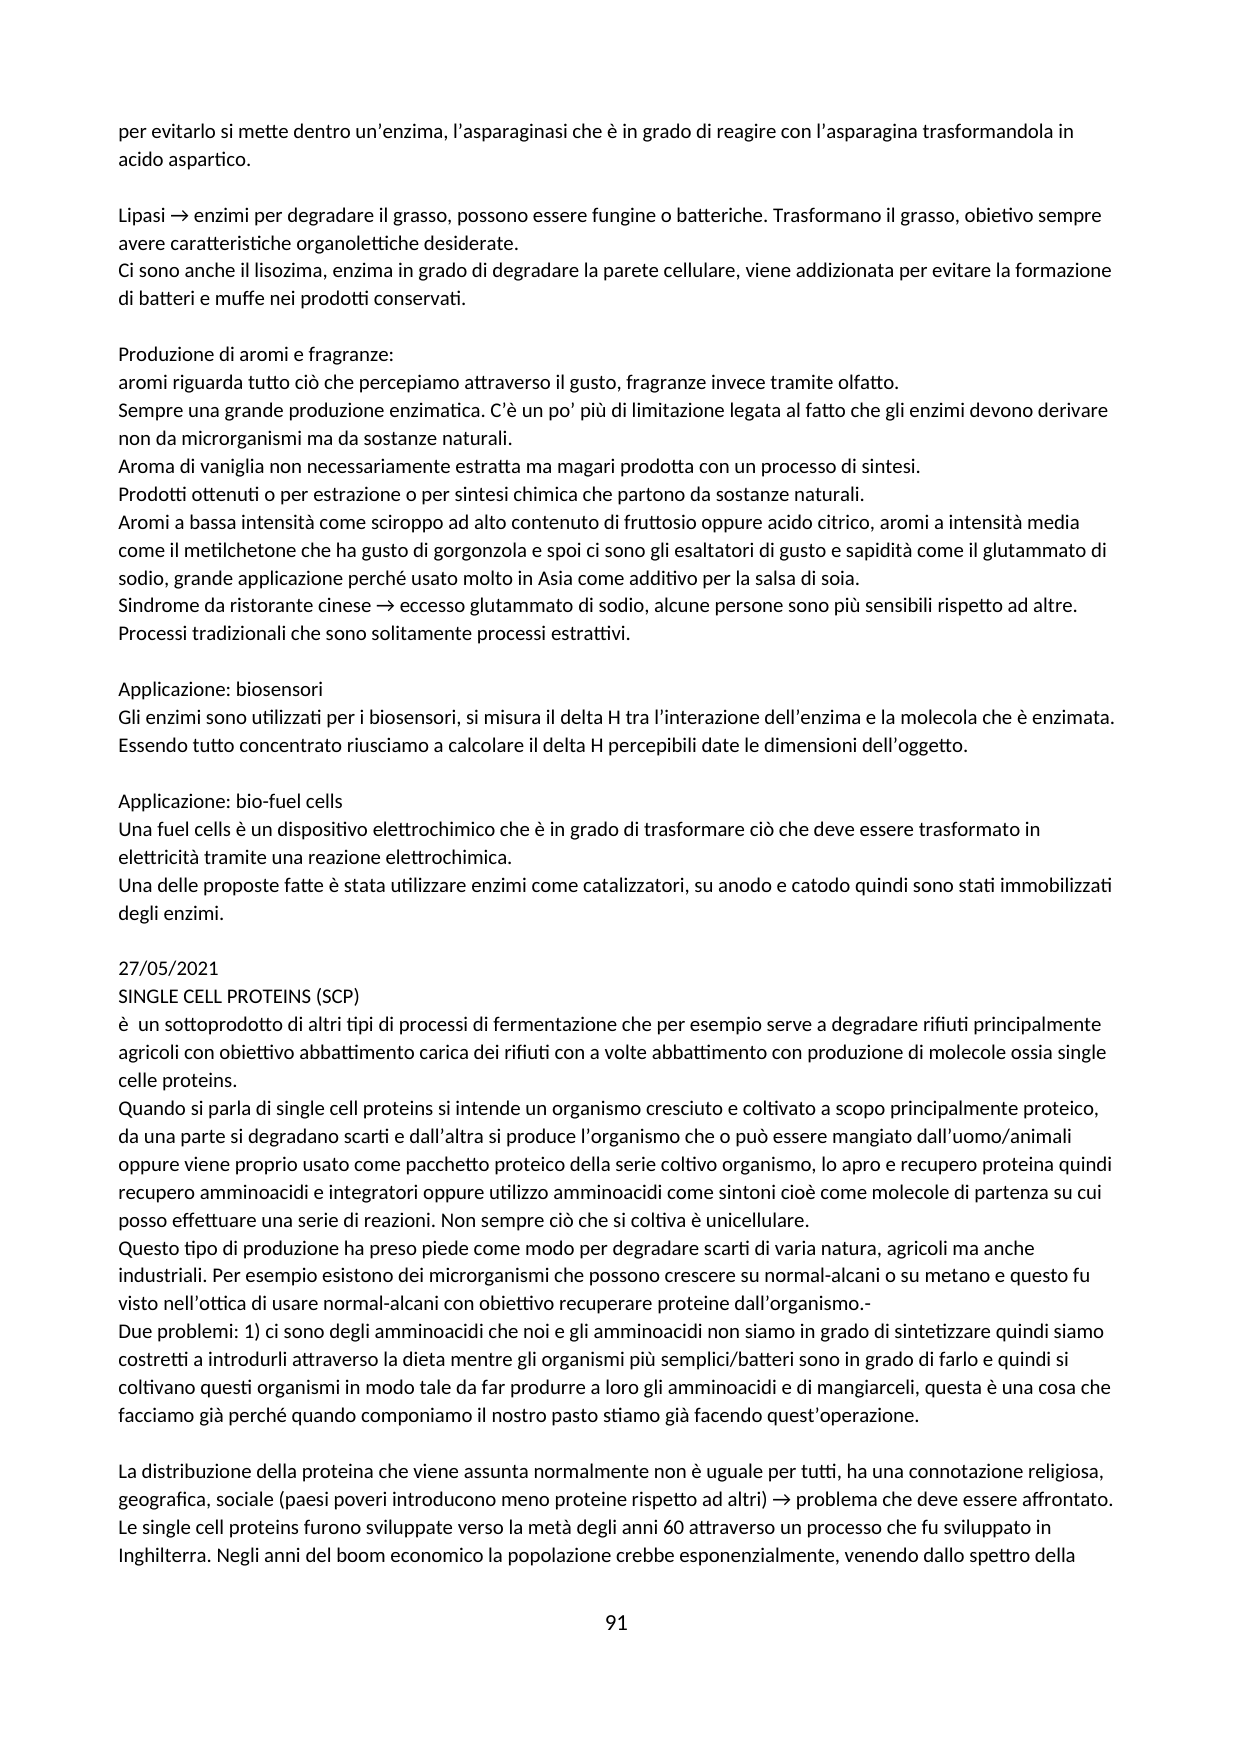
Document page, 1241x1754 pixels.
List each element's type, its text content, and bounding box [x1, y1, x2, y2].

text per evitarlo si mette dentro un’enzima, l’asparaginasi che è in grado di reagire con l’asparagina trasformandola in acido aspartico. Lipasi → enzimi per degradare il grasso, possono essere fungine o batteriche. Trasformano il grasso, obietivo sempre avere caratteristiche organolettiche desiderate. [118, 118, 1124, 255]
text aromi riguarda tutto ciò che percepiamo attraverso il gusto, fragranze invece tramite olfatto. [118, 369, 1124, 395]
text Le single cell proteins furono sviluppate verso la metà degli anni 60 attraverso un processo che fu sviluppato in Inghilterra. Negli anni del boom economico la popolazione crebbe esponenzialmente, venendo dallo spettro della [118, 1514, 1124, 1567]
text Ci sono anche il lisozima, enzima in grado di degradare la parete cellulare, viene addizionata per evitare la formazione di batteri e muffe nei prodotti conservati. Produzione di aromi e fragranze: [118, 258, 1124, 367]
text Sempre una grande produzione enzimatica. C’è un po’ più di limitazione legata al fatto che gli enzimi devono derivare non da microrganismi ma da sostanze naturali. Aroma di vaniglia non necessariamente estratta ma magari prodotta con un processo di sintesi. Prodotti ottenuti o per estrazione o per sintesi chimica che partono da sostanze naturali. Aromi a bassa intensità come sciroppo ad alto contenuto di fruttosio oppure acido citrico, aromi a intensità media come il metilchetone che ha gusto di gorgonzola e spoi ci sono gli esaltatori di gusto e sapidità come il glutammato di sodio, grande applicazione perché usato molto in Asia come additivo per la salsa di soia. Sindrome da ristorante cinese → eccesso glutammato di sodio, alcune persone sono più sensibili rispetto ad altre. Processi tradizionali che sono solitamente processi estrattivi. Applicazione: biosensori Gli enzimi sono utilizzati per i biosensori, si misura il delta H tra l’interazione dell’enzima e la molecola che è enzimata. Essendo tutto concentrato riusciamo a calcolare il delta H percepibili date le dimensioni dell’oggetto. Applicazione: bio-fuel cells Una fuel cells è un dispositivo elettrochimico che è in grado di trasformare ciò che deve essere trasformato in elettricità tramite una reazione elettrochimica. Una delle proposte fatte è stata utilizzare enzimi come catalizzatori, su anodo e catodo quindi sono stati immobilizzati degli enzimi. 27/05/2021 SINGLE CELL PROTEINS (SCP) è un sottoprodotto di altri tipi di processi di fermentazione che per esempio serve a degradare rifiuti principalmente agricoli con obiettivo abbattimento carica dei rifiuti con a volte abbattimento con produzione di molecole ossia single celle proteins. [118, 397, 1124, 1093]
text Quando si parla di single cell proteins si intende un organismo cresciuto e coltivato a scopo principalmente proteico, da una parte si degradano scarti e dall’altra si produce l’organismo che o può essere mangiato dall’uomo/animali oppure viene proprio usato come pacchetto proteico della serie coltivo organismo, lo apro e recupero proteina quindi recupero amminoacidi e integratori oppure utilizzo amminoacidi come sintoni cioè come molecole di partenza su cui posso effettuare una serie di reazioni. Non sempre ciò che si coltiva è unicellulare. Questo tipo di produzione ha preso piede come modo per degradare scarti di varia natura, agricoli ma anche industriali. Per esempio esistono dei microrganismi che possono crescere su normal-alcani o su metano e questo fu visto nell’ottica di usare normal-alcani con obiettivo recuperare proteine dall’organismo.- Due problemi: 1) ci sono degli amminoacidi che noi e gli amminoacidi non siamo in grado di sintetizzare quindi siamo costretti a introdurli attraverso la dieta mentre gli organismi più semplici/batteri sono in grado di farlo e quindi si coltivano questi organismi in modo tale da far produrre a loro gli amminoacidi e di mangiarceli, questa è una cosa che facciamo già perché quando componiamo il nostro pasto stiamo già facendo quest’operazione. La distribuzione della proteina che viene assunta normalmente non è uguale per tutti, ha una connotazione religiosa, geografica, sociale (paesi poveri introducono meno proteine rispetto ad altri) → problema che deve essere affrontato. [118, 1095, 1124, 1511]
